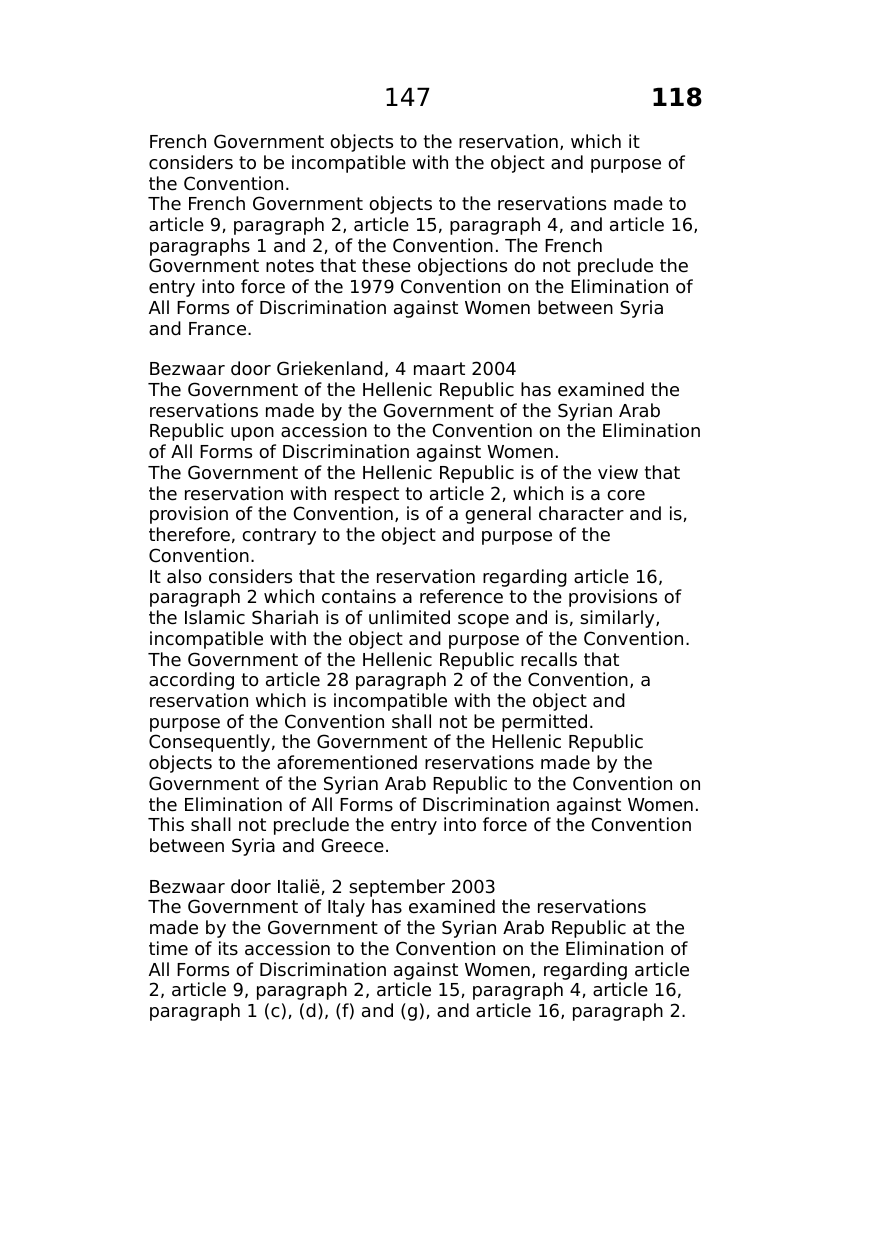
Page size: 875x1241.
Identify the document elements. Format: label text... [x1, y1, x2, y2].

text Consequently, the Government of the Hellenic Republic objects to the aforementioned reservations made by the Government of the Syrian Arab Republic to the Convention on the Elimination of All Forms of Discrimination against Women. This shall not preclude the entry into force of the Convention between Syria and Greece. [148, 732, 703, 857]
text It also considers that the reservation regarding article 16, paragraph 2 which contains a reference to the provisions of the Islamic Shariah is of unlimited scope and is, similarly, incompatible with the object and purpose of the Convention. [148, 566, 703, 649]
text The Government of Italy has examined the reservations made by the Government of the Syrian Arab Republic at the time of its accession to the Convention on the Elimination of All Forms of Discrimination against Women, regarding article 2, article 9, paragraph 2, article 15, paragraph 4, article 16, paragraph 1 (c), (d), (f) and (g), and article 16, paragraph 2. [148, 897, 703, 1022]
text The French Government objects to the reservations made to article 9, paragraph 2, article 15, paragraph 4, and article 16, paragraphs 1 and 2, of the Convention. The French Government notes that these objections do not preclude the entry into force of the 1979 Convention on the Elimination of All Forms of Discrimination against Women between Syria and France. [148, 194, 703, 339]
text Bezwaar door Italië, 2 september 2003 [148, 877, 703, 897]
text The Government of the Hellenic Republic recalls that according to article 28 paragraph 2 of the Convention, a reservation which is incompatible with the object and purpose of the Convention shall not be permitted. [148, 649, 703, 732]
text The Government of the Hellenic Republic has examined the reservations made by the Government of the Syrian Arab Republic upon accession to the Convention on the Elimination of All Forms of Discrimination against Women. [148, 380, 703, 463]
text The Government of the Hellenic Republic is of the view that the reservation with respect to article 2, which is a core provision of the Convention, is of a general character and is, therefore, contrary to the object and purpose of the Convention. [148, 463, 703, 566]
text Bezwaar door Griekenland, 4 maart 2004 [148, 359, 703, 380]
text French Government objects to the reservation, which it considers to be incompatible with the object and purpose of the Convention. [148, 132, 703, 194]
